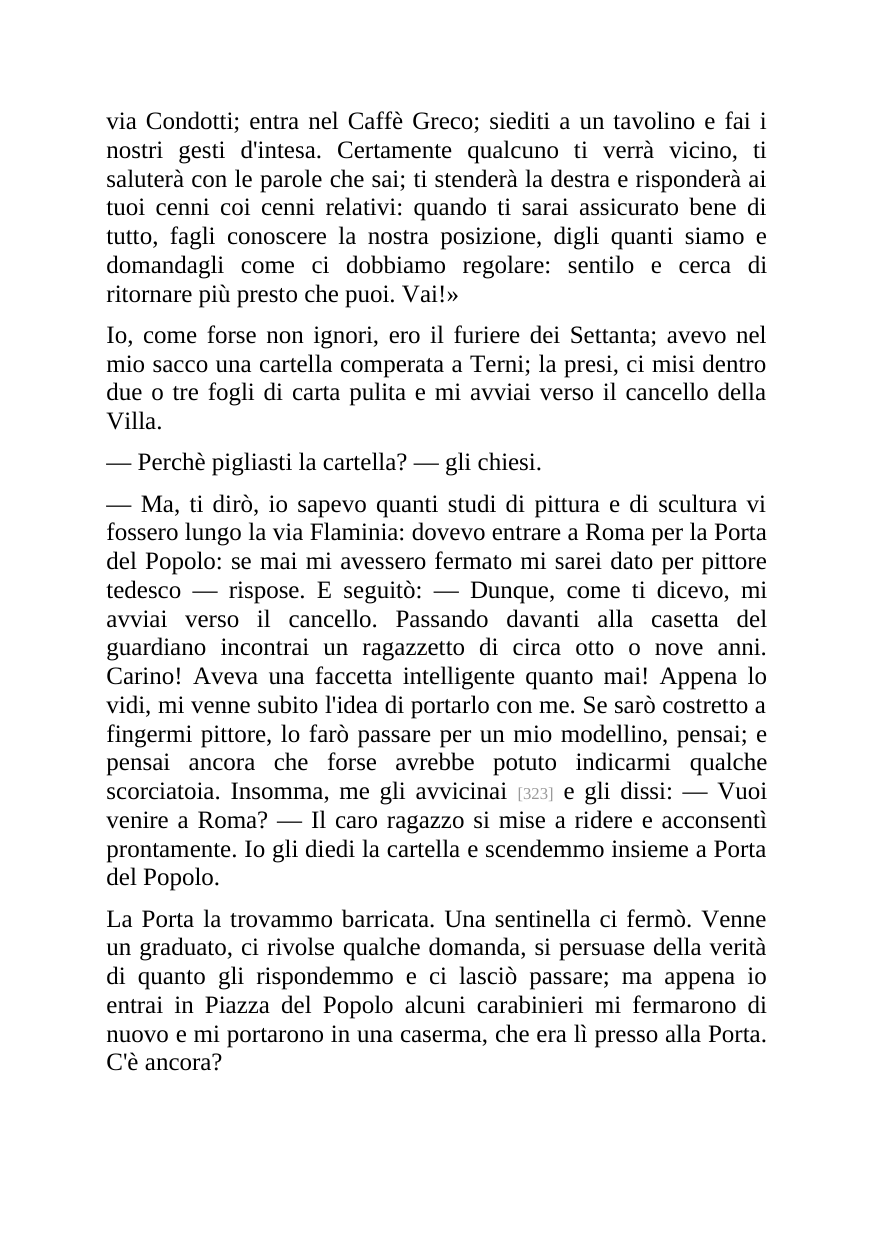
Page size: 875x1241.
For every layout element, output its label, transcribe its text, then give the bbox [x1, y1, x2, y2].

text — Ma, ti dirò, io sapevo quanti studi di pittura e di scultura vi fossero lungo la via Flaminia: dovevo entrare a Roma per la Porta del Popolo: se mai mi avessero fermato mi sarei dato per pittore tedesco — rispose. E seguitò: — Dunque, come ti dicevo, mi avviai verso il cancello. Passando davanti alla casetta del guardiano incontrai un ragazzetto di circa otto o nove anni. Carino! Aveva una faccetta intelligente quanto mai! Appena lo vidi, mi venne subito l'idea di portarlo con me. Se sarò costretto a fingermi pittore, lo farò passare per un mio modellino, pensai; e pensai ancora che forse avrebbe potuto indicarmi qualche scorciatoia. Insomma, me gli avvicinai [323] e gli dissi: — Vuoi venire a Roma? — Il caro ragazzo si mise a ridere e acconsentì prontamente. Io gli diedi la cartella e scendemmo insieme a Porta del Popolo. [106, 489, 768, 891]
text via Condotti; entra nel Caffè Greco; siediti a un tavolino e fai i nostri gesti d'intesa. Certamente qualcuno ti verrà vicino, ti saluterà con le parole che sai; ti stenderà la destra e risponderà ai tuoi cenni coi cenni relativi: quando ti sarai assicurato bene di tutto, fagli conoscere la nostra posizione, digli quanti siamo e domandagli come ci dobbiamo regolare: sentilo e cerca di ritornare più presto che puoi. Vai!» [106, 106, 768, 307]
text — Perchè pigliasti la cartella? — gli chiesi. [106, 447, 768, 476]
text La Porta la trovammo barricata. Una sentinella ci fermò. Venne un graduato, ci rivolse qualche domanda, si persuase della verità di quanto gli rispondemmo e ci lasciò passare; ma appena io entrai in Piazza del Popolo alcuni carabinieri mi fermarono di nuovo e mi portarono in una caserma, che era lì presso alla Porta. C'è ancora? [106, 904, 768, 1076]
text Io, come forse non ignori, ero il furiere dei Settanta; avevo nel mio sacco una cartella comperata a Terni; la presi, ci misi dentro due o tre fogli di carta pulita e mi avviai verso il cancello della Villa. [106, 320, 768, 435]
